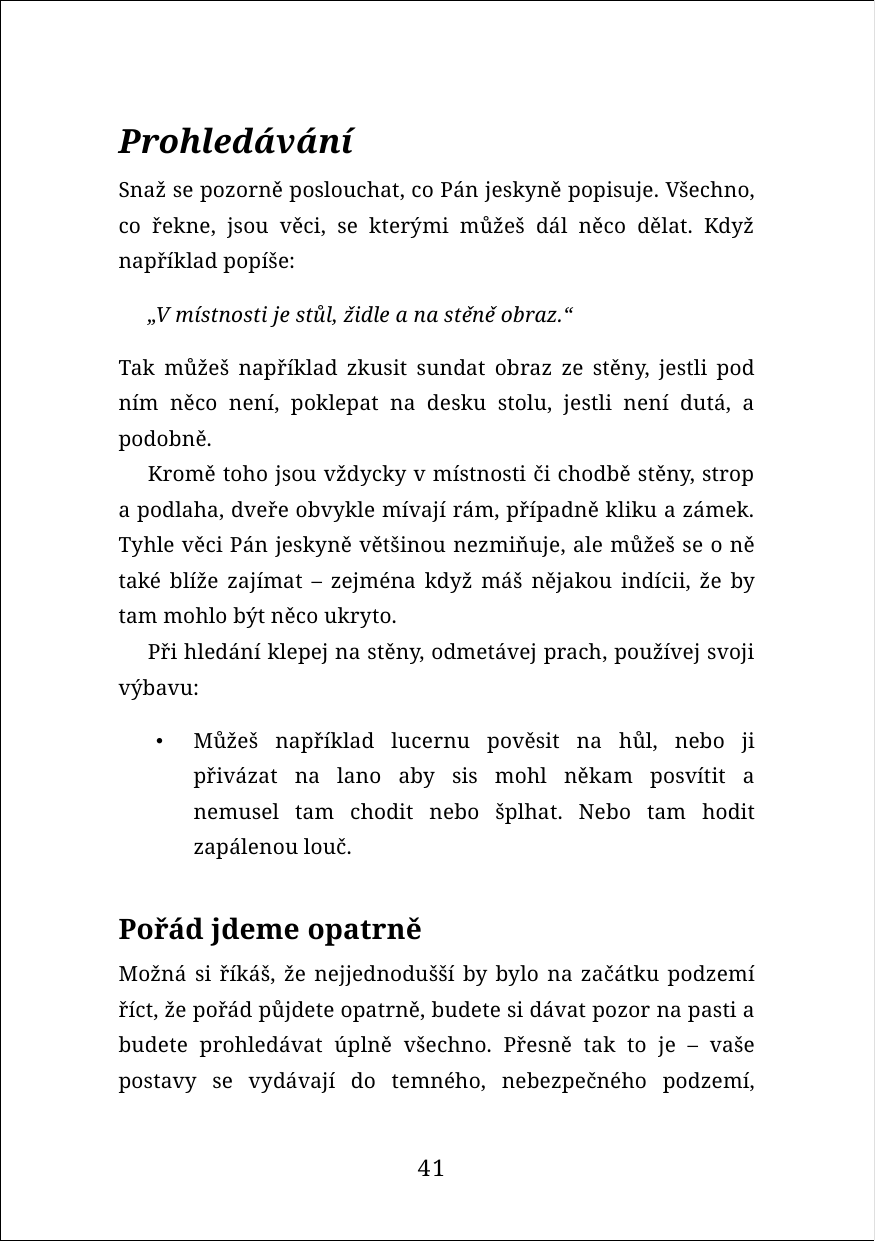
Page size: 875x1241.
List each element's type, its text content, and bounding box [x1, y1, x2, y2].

text Snaž se pozorně poslouchat, co Pán jeskyně popisuje. Všechno, co řekne, jsou věci, se kterými můžeš dál něco dělat. Když například popíše: [118, 175, 756, 275]
text Tak můžeš například zkusit sundat obraz ze stěny, jestli pod ním něco není, poklepat na desku stolu, jestli není dutá, a podobně. Kromě toho jsou vždycky v místnosti či chodbě stěny, strop a podlaha, dveře obvykle mívají rám, případně kliku a zámek. Tyhle věci Pán jeskyně většinou nezmiňuje, ale můžeš se o ně také blíže zajímat – zejména když máš nějakou indícii, že by tam mohlo být něco ukryto. Při hledání klepej na stěny, odmetávej prach, používej svoji výbavu: [118, 353, 756, 701]
text „V místnosti je stůl, židle a na stěně obraz.“ [118, 300, 756, 328]
subtitle Prohledávání [118, 118, 756, 164]
list Můžeš například lucernu pověsit na hůl, nebo ji přivázat na lano aby sis mohl někam posvítit a nemusel tam chodit nebo šplhat. Nebo tam hodit zapálenou louč. [156, 726, 756, 861]
subtitle Pořád jdeme opatrně [118, 909, 756, 948]
text Možná si říkáš, že nejjednodušší by bylo na začátku podzemí říct, že pořád půjdete opatrně, budete si dávat pozor na pasti a budete prohledávat úplně všechno. Přesně tak to je – vaše postavy se vydávají do temného, nebezpečného podzemí, [118, 959, 756, 1094]
